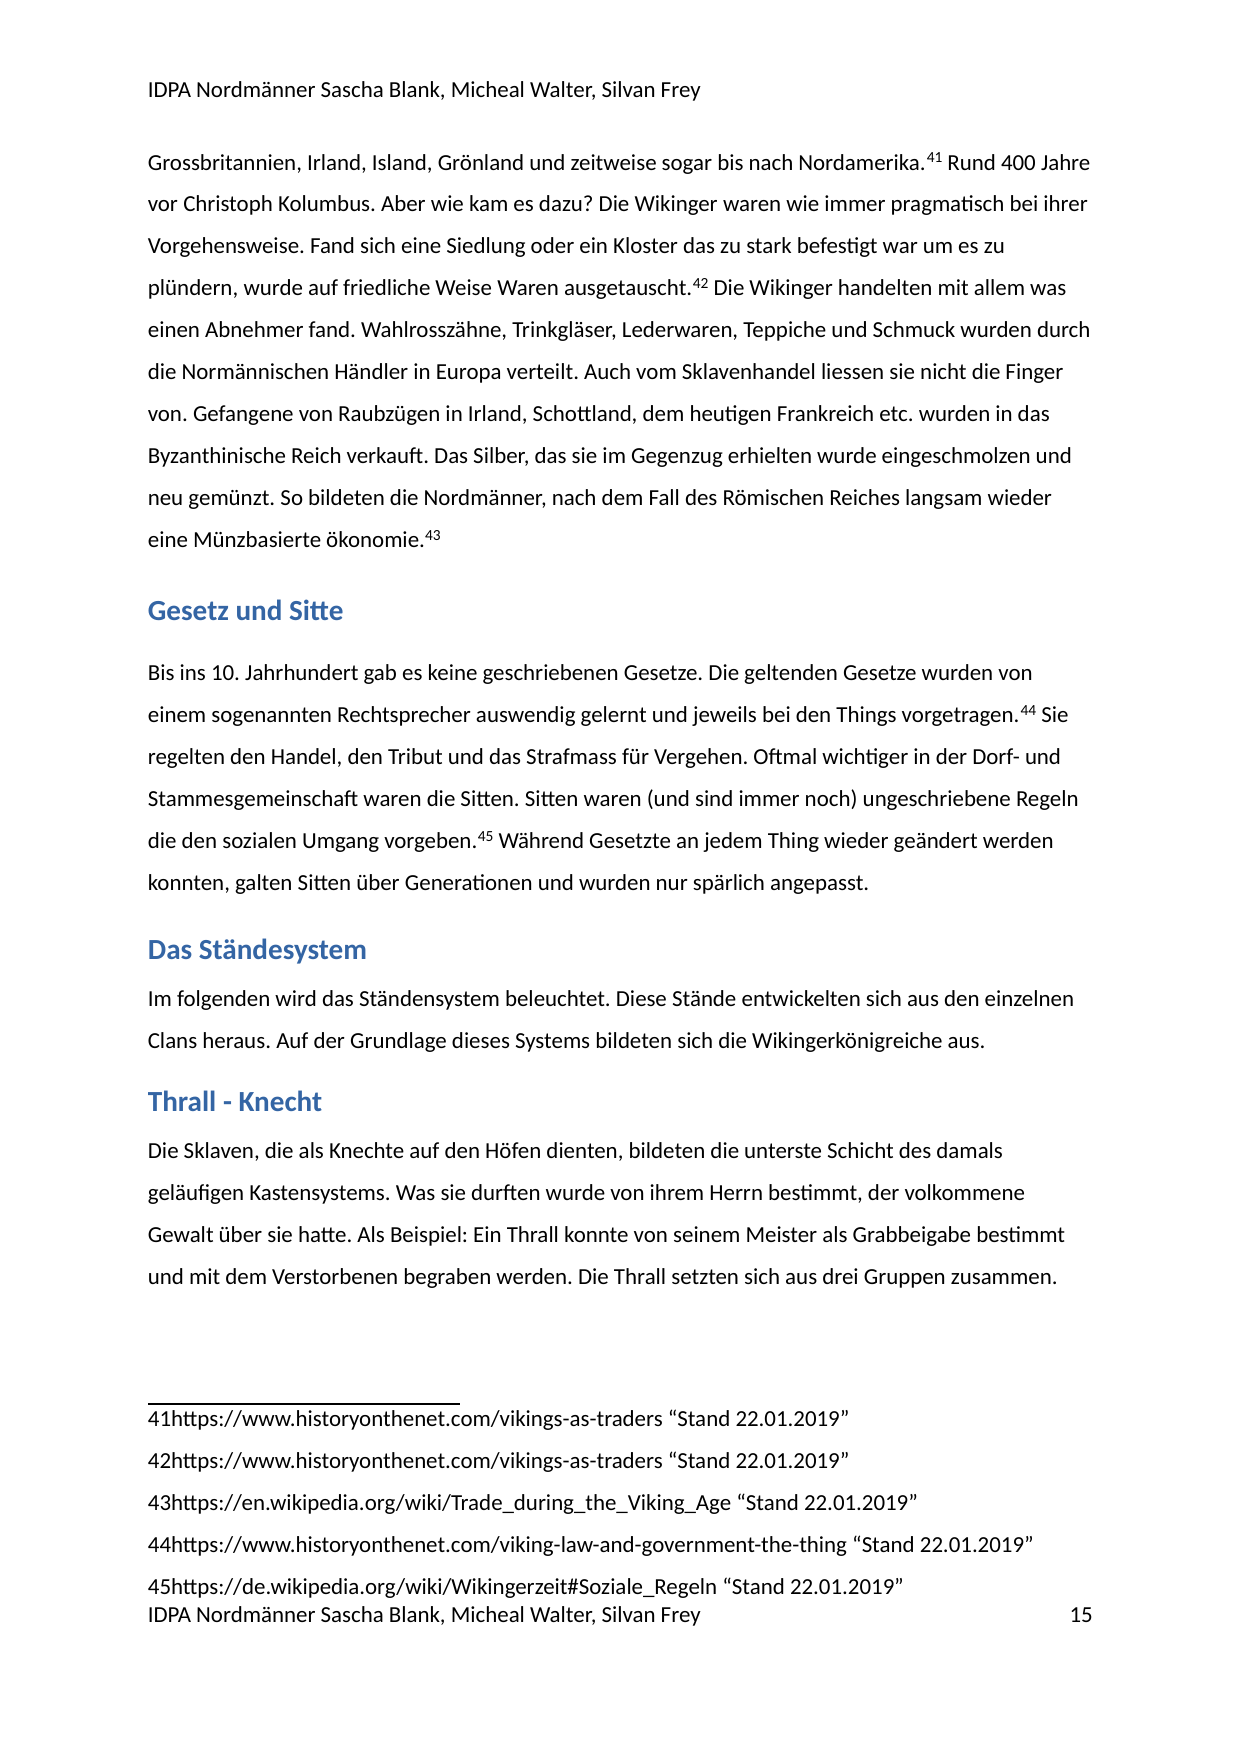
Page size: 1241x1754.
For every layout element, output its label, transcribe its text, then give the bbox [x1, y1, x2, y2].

text Die Sklaven, die als Knechte auf den Höfen dienten, bildeten die unterste Schicht des damals geläufigen Kastensystems. Was sie durften wurde von ihrem Herrn bestimmt, der volkommene Gewalt über sie hatte. Als Beispiel: Ein Thrall konnte von seinem Meister als Grabbeigabe bestimmt und mit dem Verstorbenen begraben werden. Die Thrall setzten sich aus drei Gruppen zusammen. [148, 1136, 1093, 1290]
subtitle Gesetz und Sitte [148, 592, 1093, 628]
text https://www.historyonthenet.com/vikings-as-traders “Stand 22.01.2019” [148, 1404, 1093, 1432]
text Bis ins 10. Jahrhundert gab es keine geschriebenen Gesetze. Die geltenden Gesetze wurden von einem sogenannten Rechtsprecher auswendig gelernt und jeweils bei den Things vorgetragen. Sie regelten den Handel, den Tribut und das Strafmass für Vergehen. Oftmal wichtiger in der Dorf- und Stammesgemeinschaft waren die Sitten. Sitten waren (und sind immer noch) ungeschriebene Regeln die den sozialen Umgang vorgeben. Während Gesetzte an jedem Thing wieder geändert werden konnten, galten Sitten über Generationen und wurden nur spärlich angepasst. [148, 658, 1093, 896]
text https://www.historyonthenet.com/viking-law-and-government-the-thing “Stand 22.01.2019” [148, 1530, 1093, 1558]
subtitle Das Ständesystem [148, 931, 1093, 967]
subtitle Thrall - Knecht [148, 1083, 1093, 1119]
text Im folgenden wird das Ständensystem beleuchtet. Diese Stände entwickelten sich aus den einzelnen Clans heraus. Auf der Grundlage dieses Systems bildeten sich die Wikingerkönigreiche aus. [148, 984, 1093, 1054]
text Grossbritannien, Irland, Island, Grönland und zeitweise sogar bis nach Nordamerika. Rund 400 Jahre vor Christoph Kolumbus. Aber wie kam es dazu? Die Wikinger waren wie immer pragmatisch bei ihrer Vorgehensweise. Fand sich eine Siedlung oder ein Kloster das zu stark befestigt war um es zu plündern, wurde auf friedliche Weise Waren ausgetauscht. Die Wikinger handelten mit allem was einen Abnehmer fand. Wahlrosszähne, Trinkgläser, Lederwaren, Teppiche und Schmuck wurden durch die Normännischen Händler in Europa verteilt. Auch vom Sklavenhandel liessen sie nicht die Finger von. Gefangene von Raubzügen in Irland, Schottland, dem heutigen Frankreich etc. wurden in das Byzanthinische Reich verkauft. Das Silber, das sie im Gegenzug erhielten wurde eingeschmolzen und neu gemünzt. So bildeten die Nordmänner, nach dem Fall des Römischen Reiches langsam wieder eine Münzbasierte ökonomie. [148, 148, 1093, 553]
text https://de.wikipedia.org/wiki/Wikingerzeit#Soziale_Regeln “Stand 22.01.2019” [148, 1572, 1093, 1600]
text https://www.historyonthenet.com/vikings-as-traders “Stand 22.01.2019” [148, 1446, 1093, 1474]
text https://en.wikipedia.org/wiki/Trade_during_the_Viking_Age “Stand 22.01.2019” [148, 1488, 1093, 1516]
